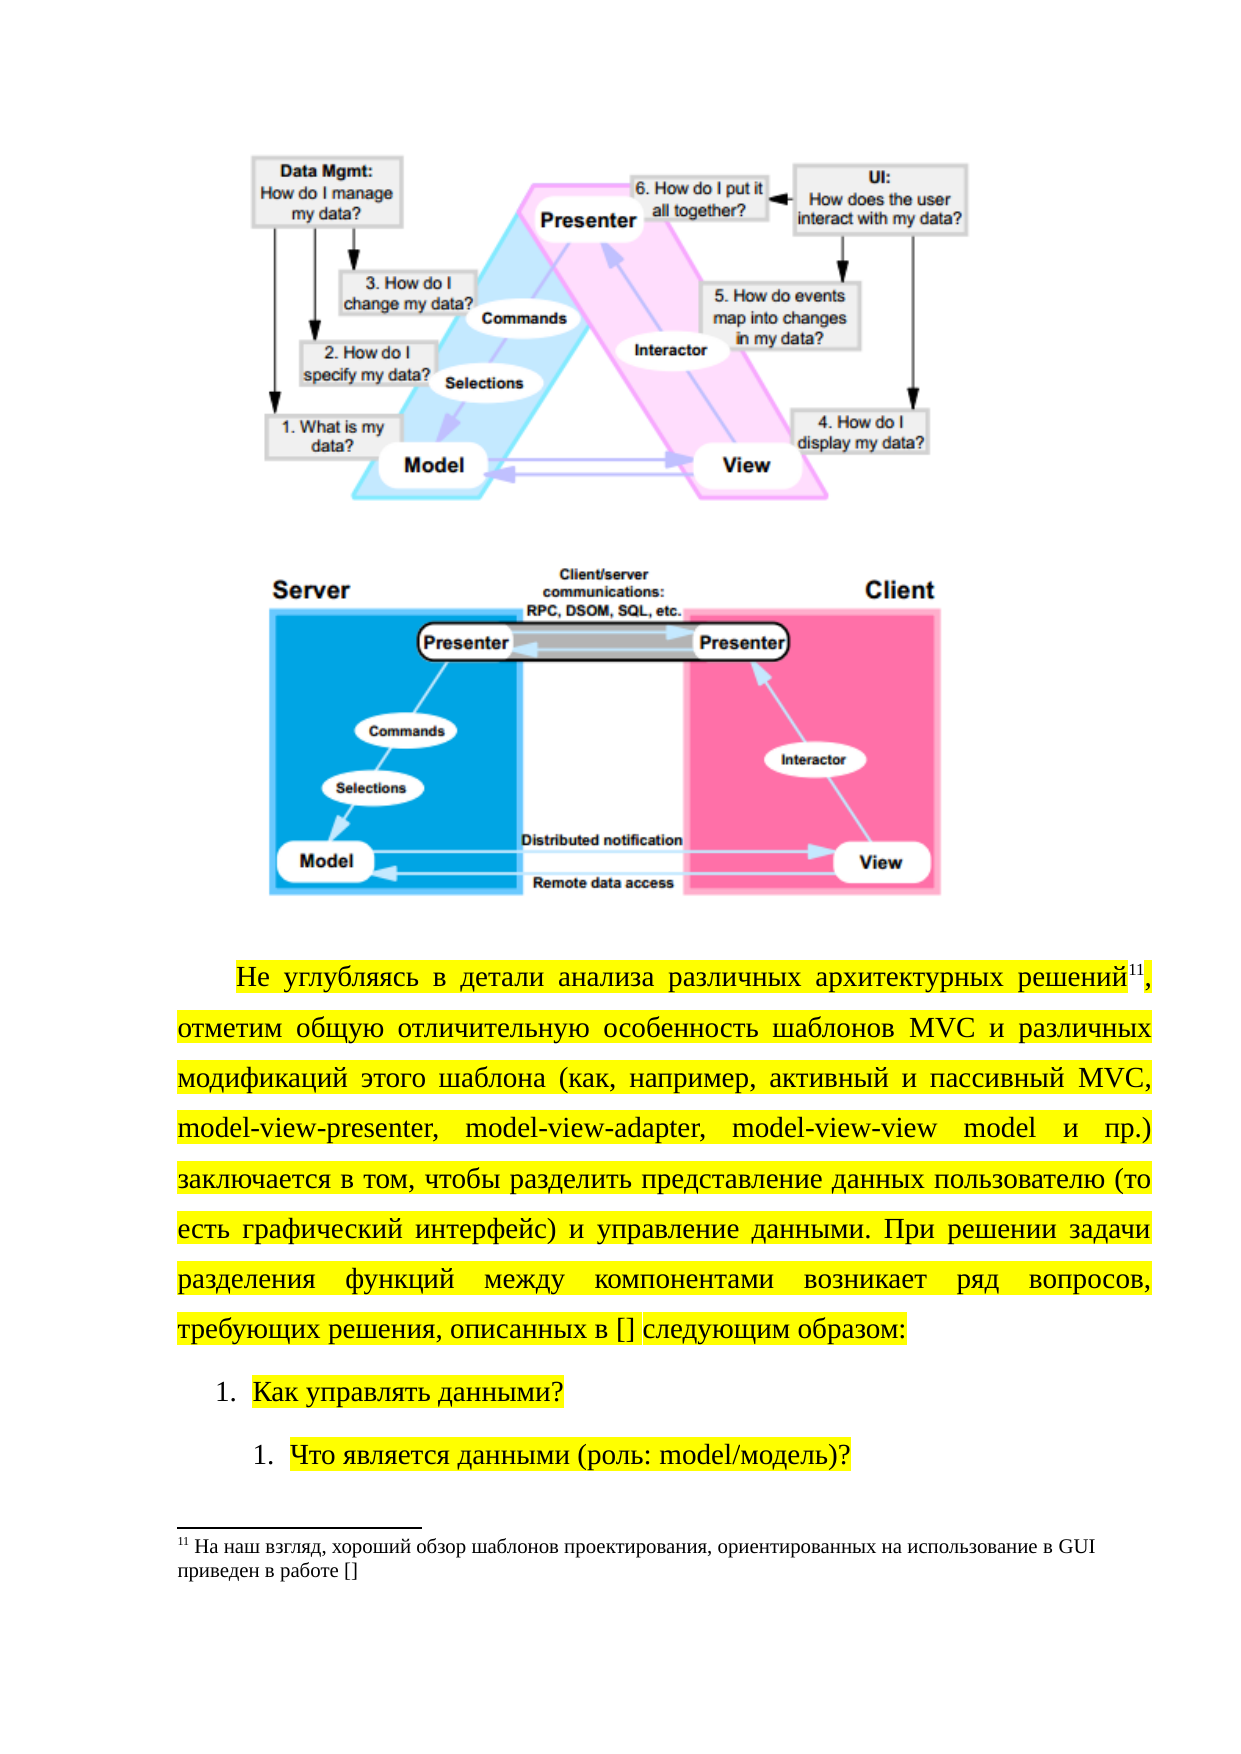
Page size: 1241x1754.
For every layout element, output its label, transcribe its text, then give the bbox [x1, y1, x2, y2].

text На наш взгляд, хороший обзор шаблонов проектирования, ориентированных на использование в GUI приведен в работе [] [177, 1534, 1152, 1582]
text Не углубляясь в детали анализа различных архитектурных решений, отметим общую отличительную особенность шаблонов MVC и различных модификаций этого шаблона (как, например, активный и пассивный MVC, model-view-presenter, model-view-adapter, model-view-view model и пр.) заключается в том, чтобы разделить представление данных пользователю (то есть графический интерфейс) и управление данными. При решении задачи разделения функций между компонентами возникает ряд вопросов, требующих решения, описанных в [] следующим образом: [177, 959, 1152, 1345]
list Как управлять данными? [215, 1374, 1152, 1408]
list Что является данными (роль: model/модель)? [252, 1437, 1152, 1471]
